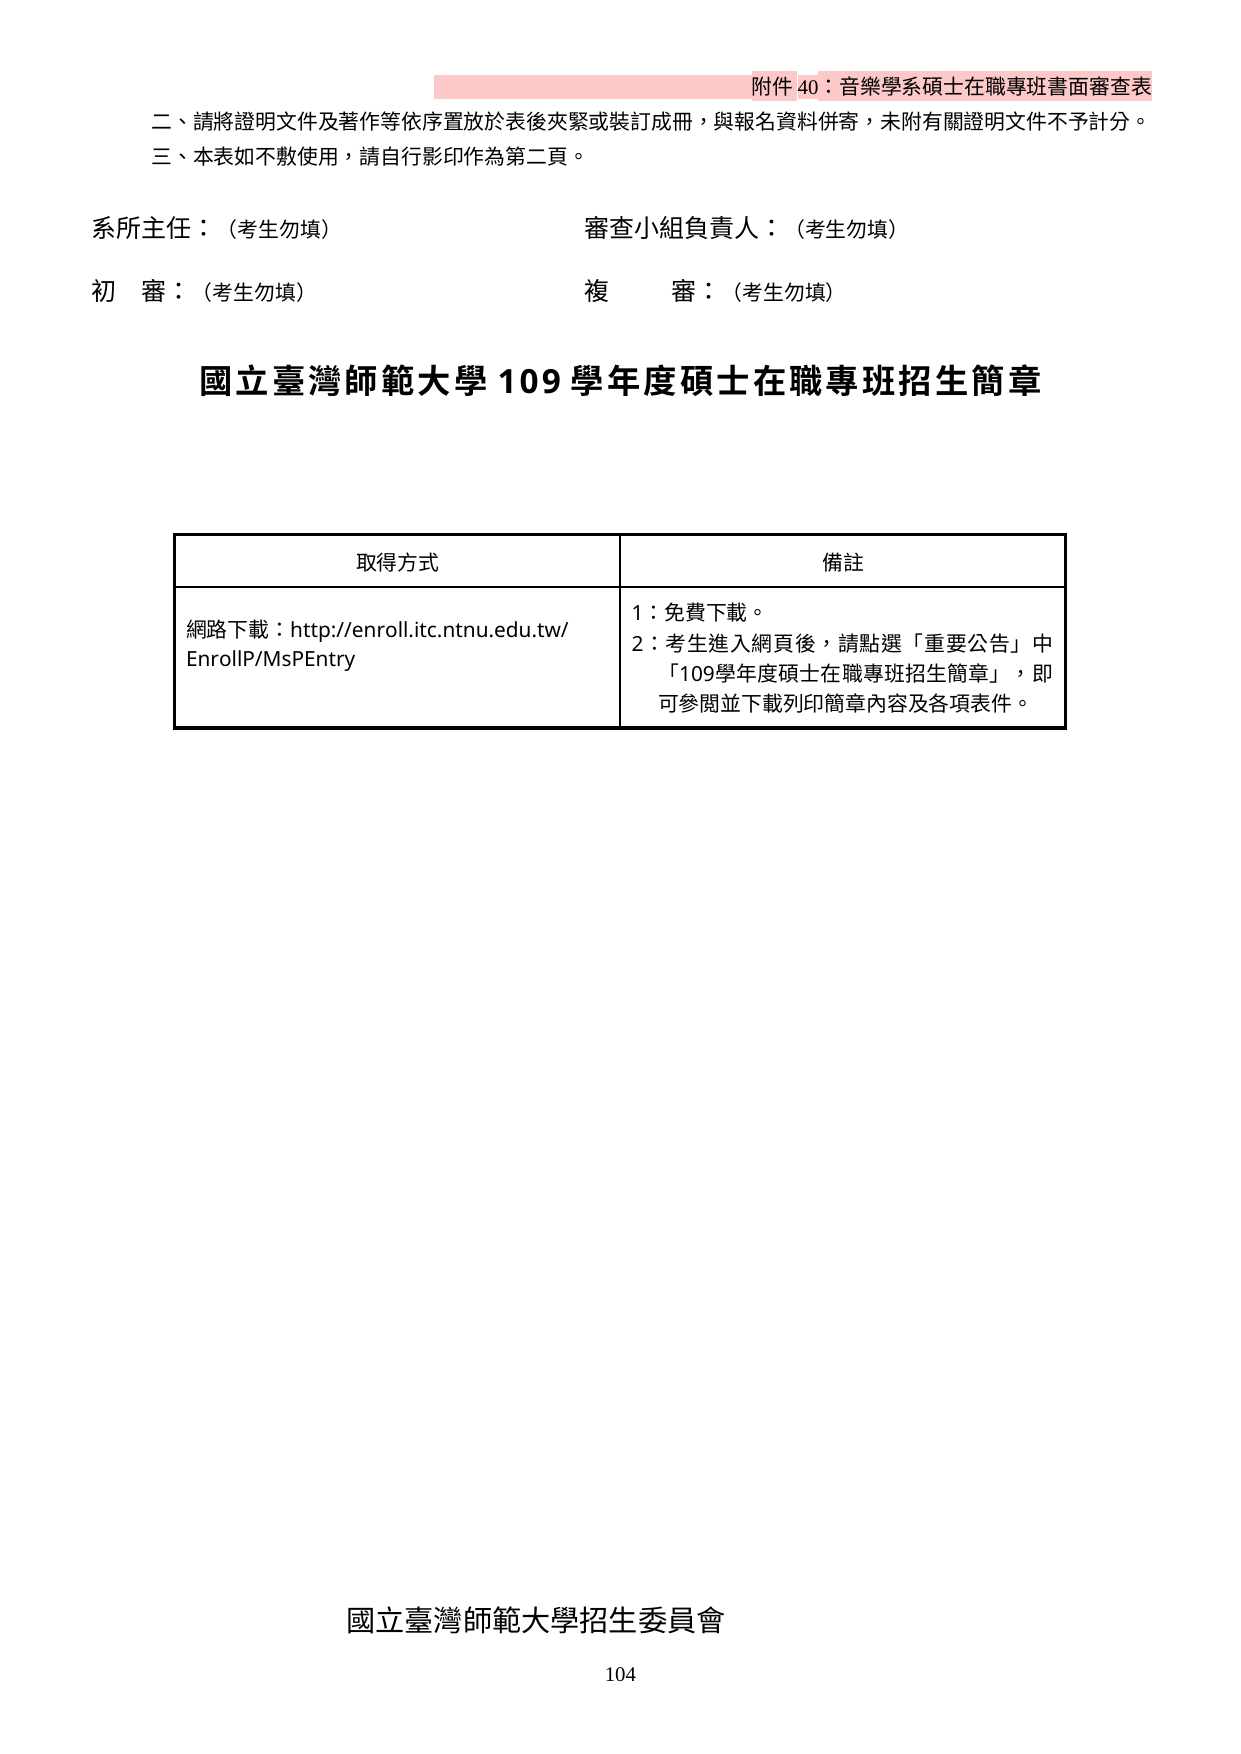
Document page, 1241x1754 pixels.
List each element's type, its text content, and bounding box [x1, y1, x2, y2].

text 二、請將證明文件及著作等依序置放於表後夾緊或裝訂成冊，與報名資料併寄，未附有關證明文件不予計分。 [151, 101, 1152, 136]
table_cell 複審：（考生勿填） [581, 253, 1152, 309]
table_header 備註 [621, 536, 1064, 586]
table_header 國立臺灣師範大學招生委員會 [335, 1597, 905, 1639]
table_header 取得方式 [176, 536, 619, 586]
text 三、本表如不敷使用，請自行影印作為第二頁。 [151, 136, 1152, 172]
text 國立臺灣師範大學109學年度碩士在職專班招生簡章 [89, 354, 1152, 403]
table_cell 1：免費下載。 2：考生進入網頁後，請點選「重要公告」中「109學年度碩士在職專班招生簡章」，即可參閲並下載列印簡章內容及各項表件。 [621, 588, 1064, 726]
table_cell 初審：（考生勿填） [89, 253, 581, 309]
table_cell 網路下載：http://enroll.itc.ntnu.edu.tw/EnrollP/MsPEntry [176, 588, 619, 726]
table_header 系所主任：（考生勿填） [89, 207, 581, 253]
table_header 審查小組負責人：（考生勿填） [581, 207, 1152, 253]
